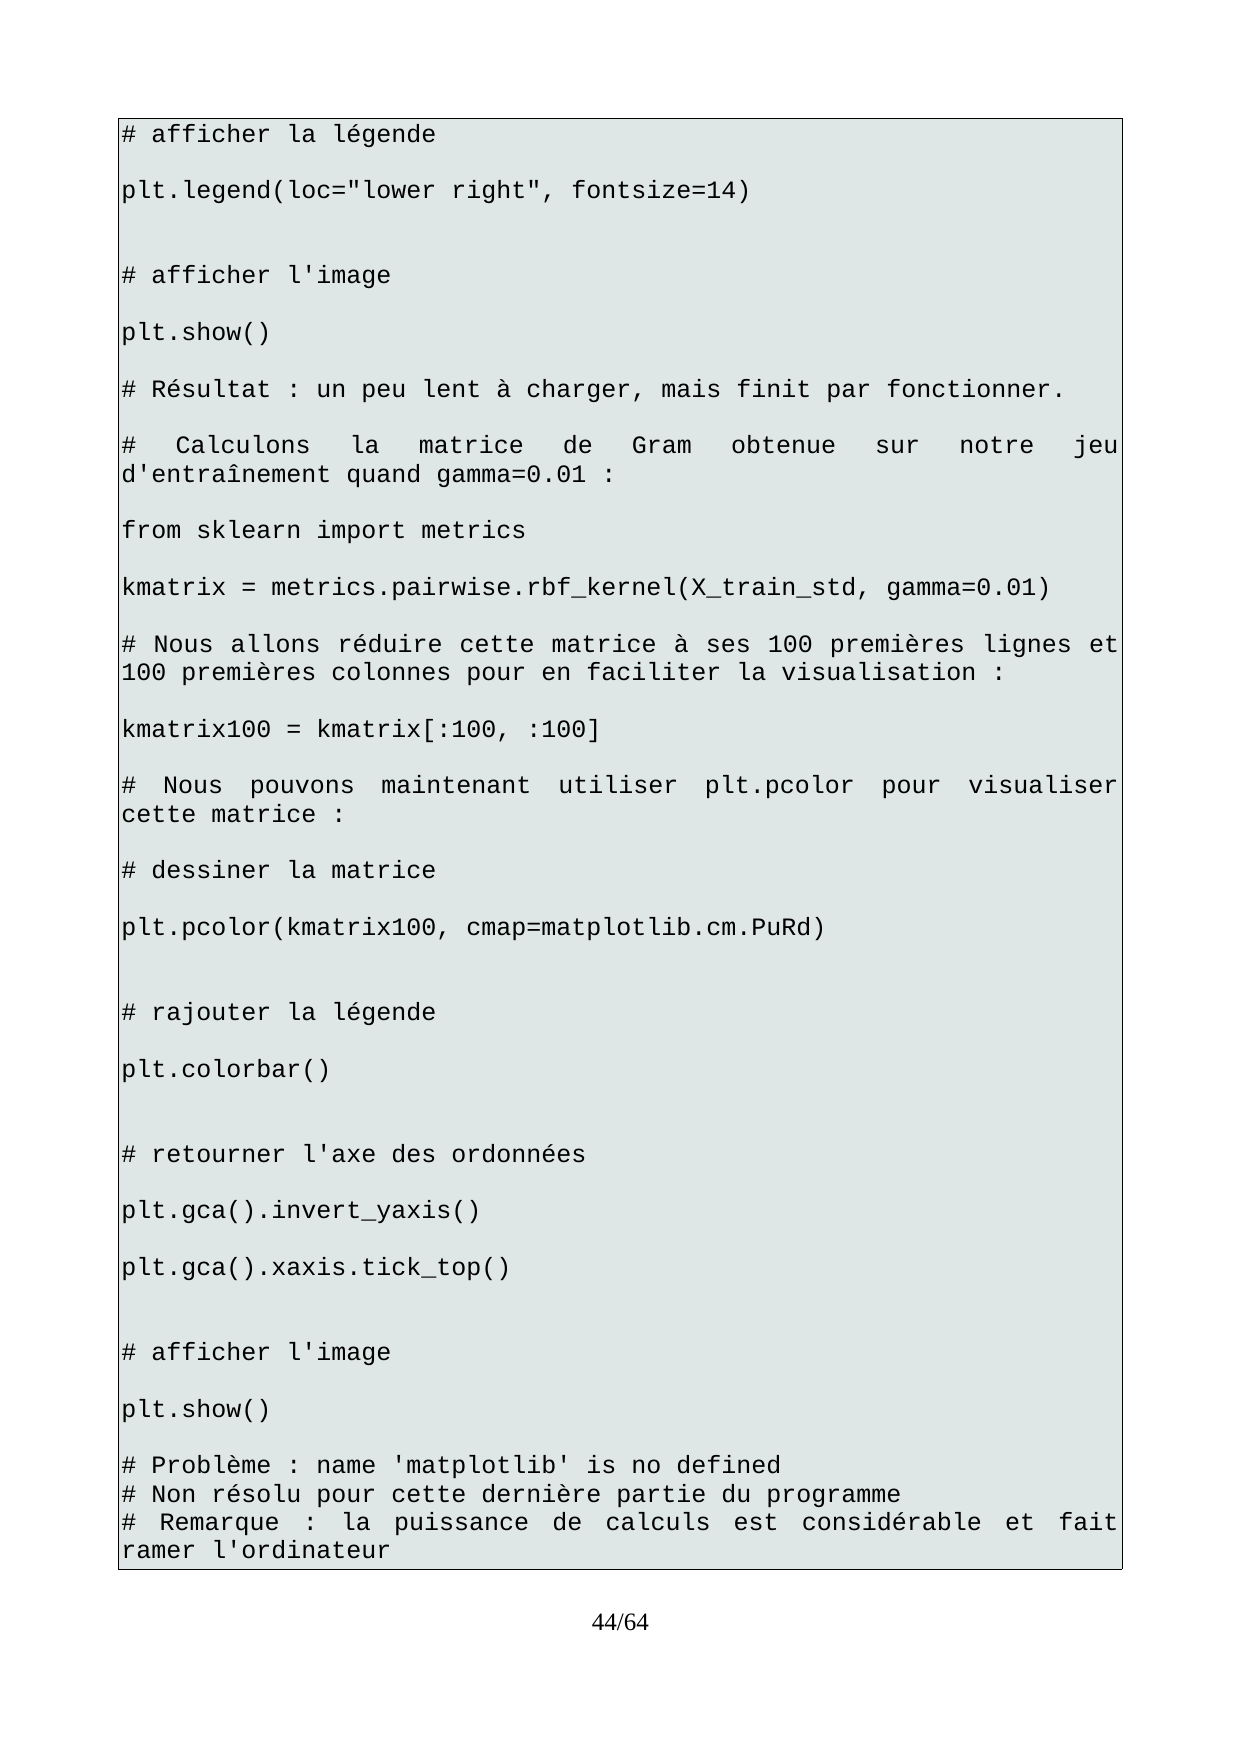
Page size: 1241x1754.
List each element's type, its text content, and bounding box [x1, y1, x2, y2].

text # afficher la légende [119, 119, 1122, 146]
text # Nous pouvons maintenant utiliser plt.pcolor pour visualiser cette matrice : [119, 770, 1122, 826]
text # Résultat : un peu lent à charger, mais finit par fonctionner. [119, 373, 1122, 401]
text plt.colorbar() [119, 1053, 1122, 1081]
text # Nous allons réduire cette matrice à ses 100 premières lignes et 100 premières colonnes pour en faciliter la visualisation : [119, 628, 1122, 685]
text # dessiner la matrice [119, 855, 1122, 883]
text # Remarque : la puissance de calculs est considérable et fait ramer l'ordinateur [119, 1506, 1122, 1569]
text # afficher l'image [119, 1336, 1122, 1365]
text # afficher l'image [119, 260, 1122, 288]
text plt.gca().xaxis.tick_top() [119, 1251, 1122, 1280]
text kmatrix = metrics.pairwise.rbf_kernel(X_train_std, gamma=0.01) [119, 571, 1122, 600]
text # retourner l'axe des ordonnées [119, 1138, 1122, 1166]
text # Calculons la matrice de Gram obtenue sur notre jeu d'entraînement quand gamma=0.01 : [119, 430, 1122, 486]
text plt.show() [119, 316, 1122, 345]
text from sklearn import metrics [119, 515, 1122, 543]
text # rajouter la légende [119, 996, 1122, 1025]
text # Non résolu pour cette dernière partie du programme [119, 1478, 1122, 1506]
text kmatrix100 = kmatrix[:100, :100] [119, 713, 1122, 741]
text plt.legend(loc="lower right", fontsize=14) [119, 175, 1122, 203]
text plt.pcolor(kmatrix100, cmap=matplotlib.cm.PuRd) [119, 911, 1122, 940]
text plt.gca().invert_yaxis() [119, 1195, 1122, 1223]
text # Problème : name 'matplotlib' is no defined [119, 1450, 1122, 1478]
text plt.show() [119, 1393, 1122, 1421]
